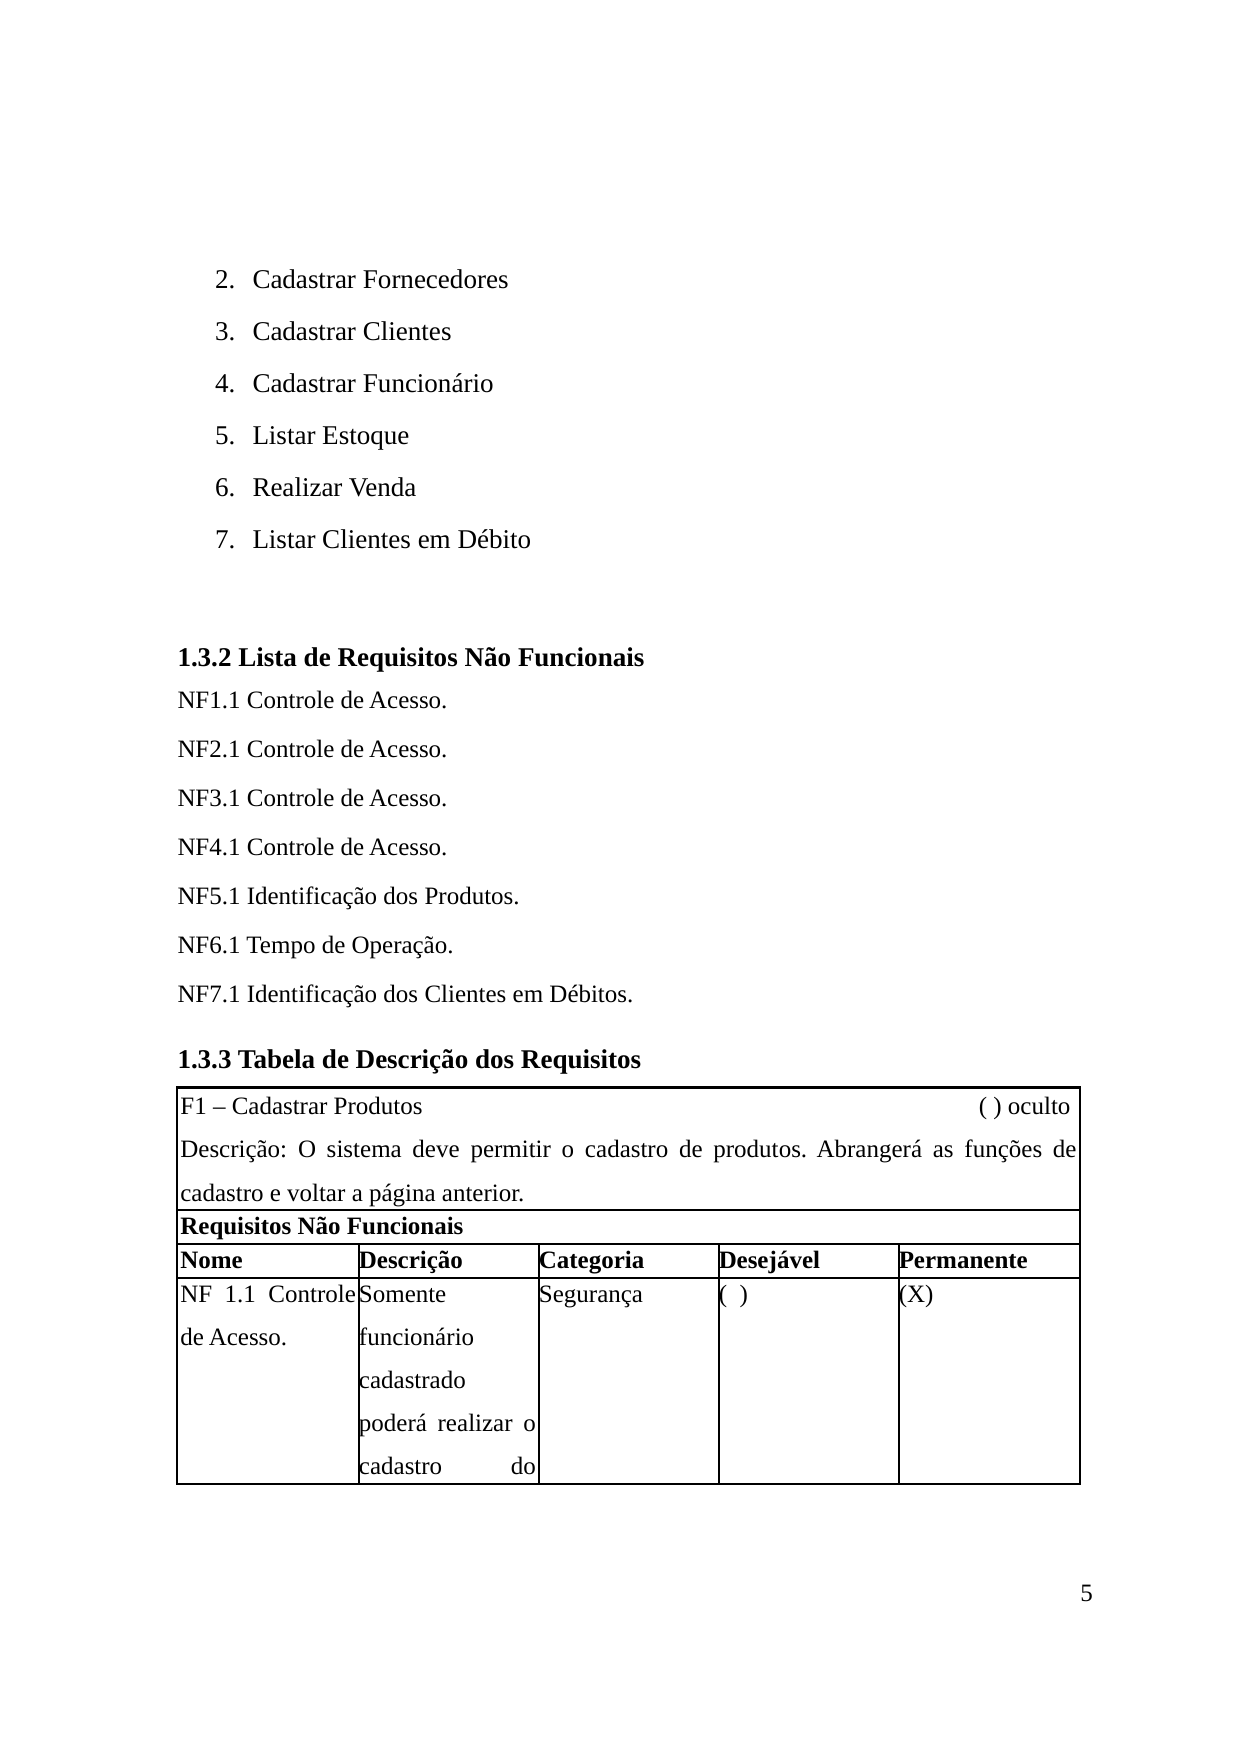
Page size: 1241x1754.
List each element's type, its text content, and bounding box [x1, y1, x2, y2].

list Cadastrar Clientes [215, 315, 1093, 346]
text NF1.1 Controle de Acesso. [177, 685, 1093, 713]
table_cell Segurança [540, 1279, 718, 1483]
table_cell Desejável [720, 1245, 898, 1277]
text NF2.1 Controle de Acesso. [177, 734, 1093, 762]
table_cell Categoria [540, 1245, 718, 1277]
table_cell NF 1.1 Controle de Acesso. [178, 1279, 358, 1483]
table_cell Descrição [360, 1245, 538, 1277]
subtitle 1.3.2 Lista de Requisitos Não Funcionais [177, 641, 1093, 672]
table_cell (X) [900, 1279, 1079, 1483]
text NF6.1 Tempo de Operação. [177, 930, 1093, 959]
subtitle 1.3.3 Tabela de Descrição dos Requisitos [177, 1043, 1093, 1074]
table_cell Somente funcionário cadastrado poderá realizar o cadastro do [360, 1279, 538, 1483]
table_cell ( ) [720, 1279, 898, 1483]
list Listar Clientes em Débito [215, 523, 1093, 554]
text NF4.1 Controle de Acesso. [177, 832, 1093, 861]
text NF7.1 Identificação dos Clientes em Débitos. [177, 979, 1093, 1008]
list Cadastrar Funcionário [215, 367, 1093, 398]
table_cell Requisitos Não Funcionais [178, 1211, 1079, 1243]
text NF5.1 Identificação dos Produtos. [177, 881, 1093, 910]
list Realizar Venda [215, 471, 1093, 502]
text NF3.1 Controle de Acesso. [177, 783, 1093, 812]
table_cell Nome [178, 1245, 358, 1277]
list Listar Estoque [215, 419, 1093, 450]
list Cadastrar Fornecedores [215, 263, 1093, 294]
table_header F1 – Cadastrar Produtos ( ) oculto Descrição: O sistema deve permitir o cadastro de produtos. Abrangerá as funções de cadastro e voltar a página anterior. [178, 1089, 1079, 1209]
table_cell Permanente [900, 1245, 1079, 1277]
